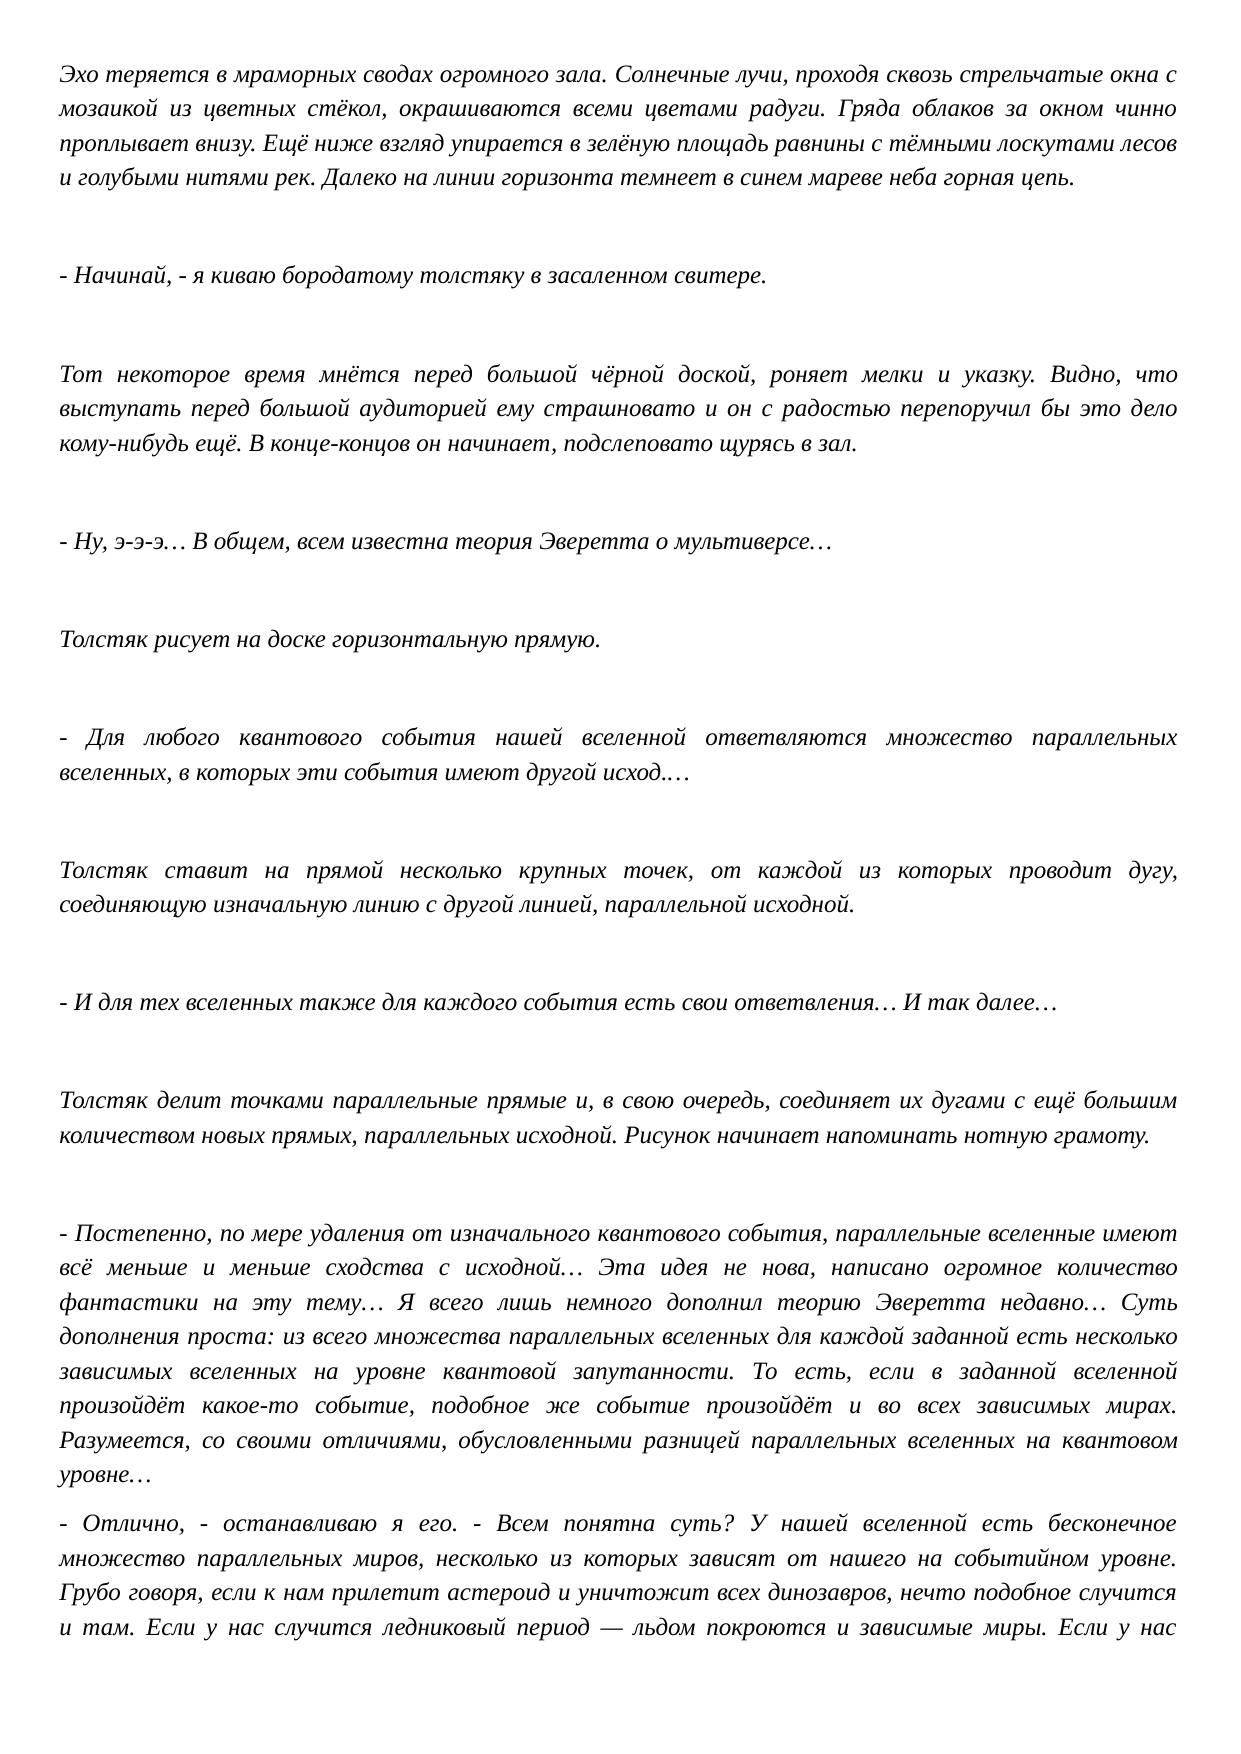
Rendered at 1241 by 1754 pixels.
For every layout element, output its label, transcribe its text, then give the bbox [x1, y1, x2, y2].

text Толстяк делит точками параллельные прямые и, в свою очередь, соединяет их дугами с ещё большим количеством новых прямых, параллельных исходной. Рисунок начинает напоминать нотную грамоту. [59, 1085, 1181, 1149]
text Тот некоторое время мнётся перед большой чёрной доской, роняет мелки и указку. Видно, что выступать перед большой аудиторией ему страшновато и он с радостью перепоручил бы это дело кому-нибудь ещё. В конце-концов он начинает, подслеповато щурясь в зал. [59, 359, 1181, 456]
text - Ну, э-э-э… В общем, всем известна теория Эверетта о мультиверсе… [59, 526, 1181, 554]
text - Отлично, - останавливаю я его. - Всем понятна суть? У нашей вселенной есть бесконечное множество параллельных миров, несколько из которых зависят от нашего на событийном уровне. Грубо говоря, если к нам прилетит астероид и уничтожит всех динозавров, нечто подобное случится и там. Если у нас случится ледниковый период — льдом покроются и зависимые миры. Если у нас [59, 1508, 1181, 1641]
text Толстяк рисует на доске горизонтальную прямую. [59, 624, 1181, 653]
text Толстяк ставит на прямой несколько крупных точек, от каждой из которых проводит дугу, соединяющую изначальную линию с другой линией, параллельной исходной. [59, 855, 1181, 918]
text - Начинай, - я киваю бородатому толстяку в засаленном свитере. [59, 261, 1181, 289]
text - Для любого квантового события нашей вселенной ответвляются множество параллельных вселенных, в которых эти события имеют другой исход.… [59, 722, 1181, 785]
text Эхо теряется в мраморных сводах огромного зала. Солнечные лучи, проходя сквозь стрельчатые окна с мозаикой из цветных стёкол, окрашиваются всеми цветами радуги. Гряда облаков за окном чинно проплывает внизу. Ещё ниже взгляд упирается в зелёную площадь равнины с тёмными лоскутами лесов и голубыми нитями рек. Далеко на линии горизонта темнеет в синем мареве неба горная цепь. [59, 59, 1181, 191]
text - И для тех вселенных также для каждого события есть свои ответвления… И так далее… [59, 987, 1181, 1016]
text - Постепенно, по мере удаления от изначального квантового события, параллельные вселенные имеют всё меньше и меньше сходства с исходной… Эта идея не нова, написано огромное количество фантастики на эту тему… Я всего лишь немного дополнил теорию Эверетта недавно… Суть дополнения проста: из всего множества параллельных вселенных для каждой заданной есть несколько зависимых вселенных на уровне квантовой запутанности. То есть, если в заданной вселенной произойдёт какое-то событие, подобное же событие произойдёт и во всех зависимых мирах. Разумеется, со своими отличиями, обусловленными разницей параллельных вселенных на квантовом уровне… [59, 1218, 1181, 1488]
